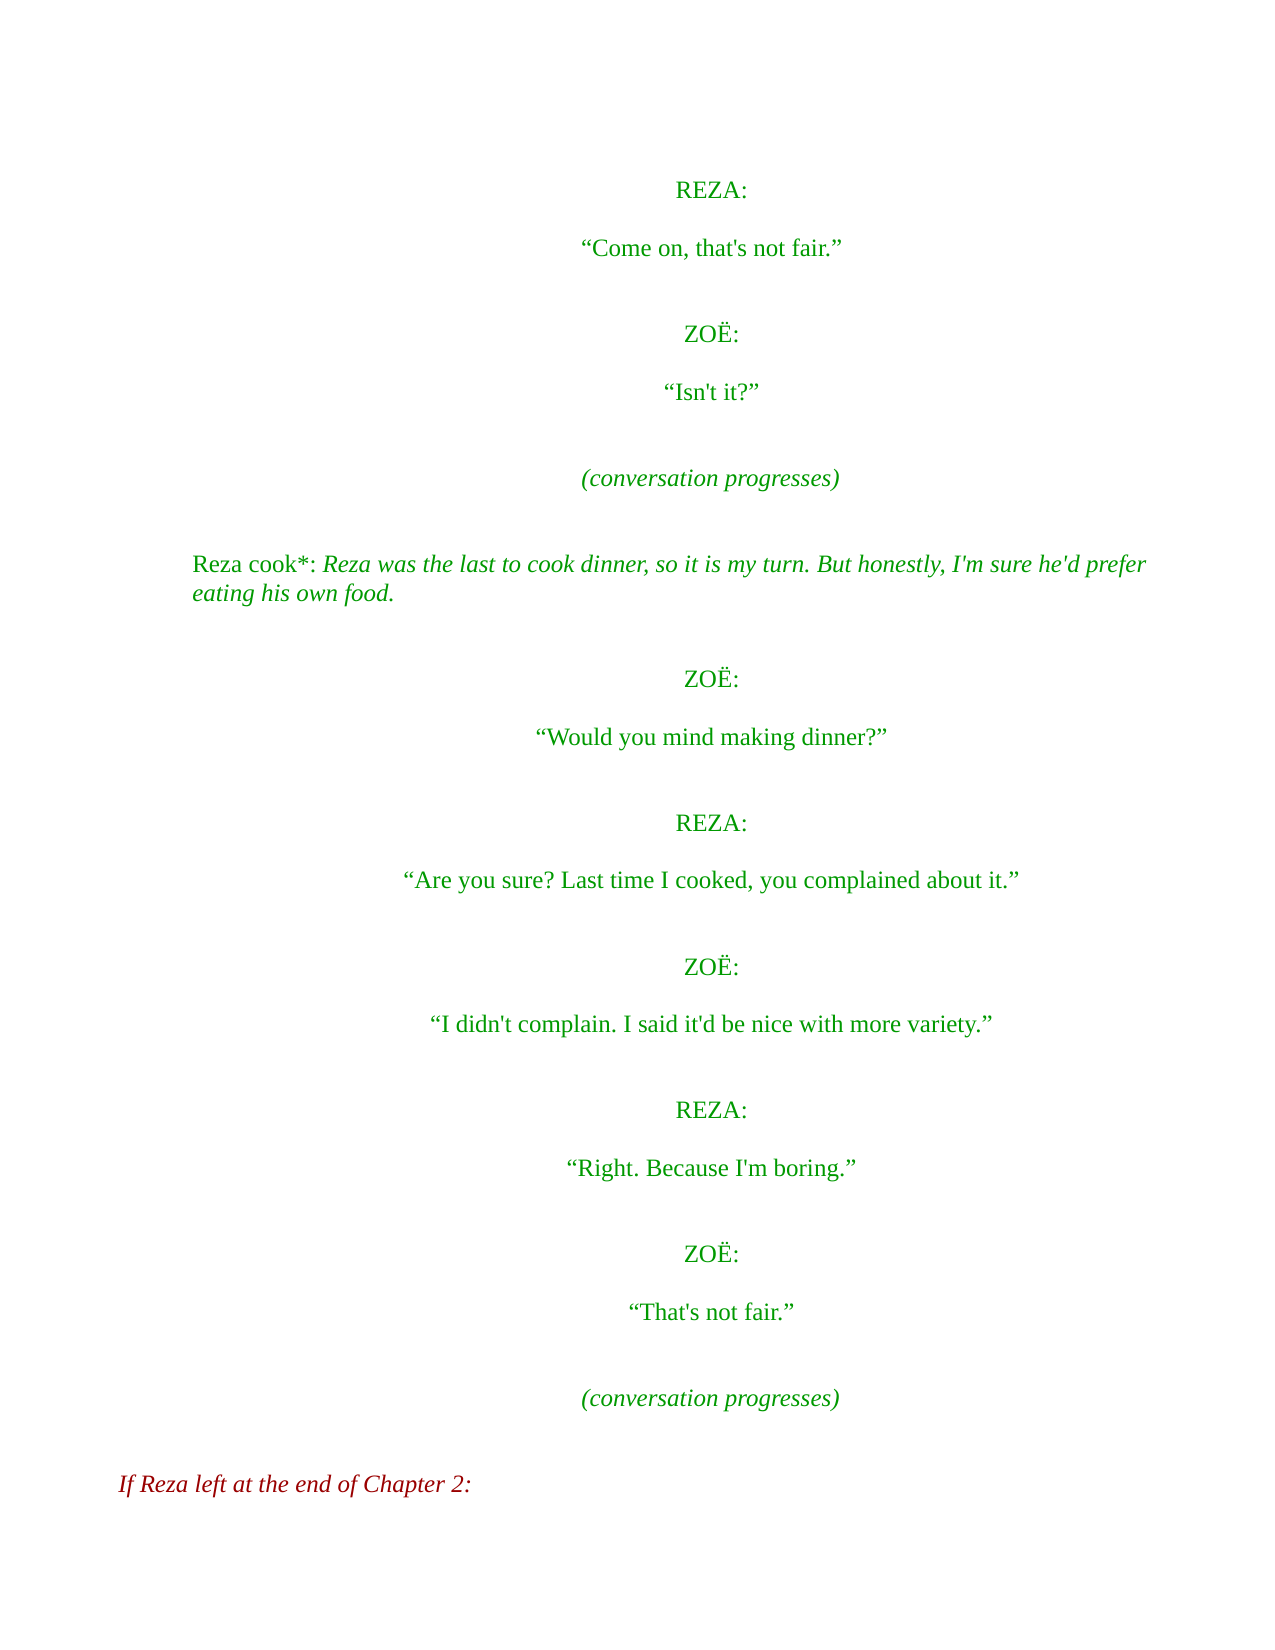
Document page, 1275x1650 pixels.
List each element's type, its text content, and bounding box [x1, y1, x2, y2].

text REZA: [118, 176, 1157, 204]
text “Come on, that's not fair.” [118, 233, 1157, 262]
text “Right. Because I'm boring.” [118, 1153, 1157, 1182]
text ZOË: [118, 952, 1157, 981]
text ZOË: [118, 664, 1157, 693]
text “That's not fair.” [118, 1297, 1157, 1326]
text REZA: [118, 808, 1157, 837]
text REZA: [118, 1096, 1157, 1124]
text “Would you mind making dinner?” [118, 722, 1157, 751]
text (conversation progresses) [118, 1383, 1157, 1412]
text “Isn't it?” [118, 377, 1157, 406]
text (conversation progresses) [118, 463, 1157, 492]
text If Reza left at the end of Chapter 2: [118, 1469, 1157, 1498]
text Reza cook*: Reza was the last to cook dinner, so it is my turn. But honestly, I'm sure he'd prefer eating his own food. [118, 549, 1157, 607]
text ZOË: [118, 319, 1157, 348]
text ZOË: [118, 1239, 1157, 1268]
text “I didn't complain. I said it'd be nice with more variety.” [118, 1009, 1157, 1038]
text “Are you sure? Last time I cooked, you complained about it.” [118, 866, 1157, 894]
